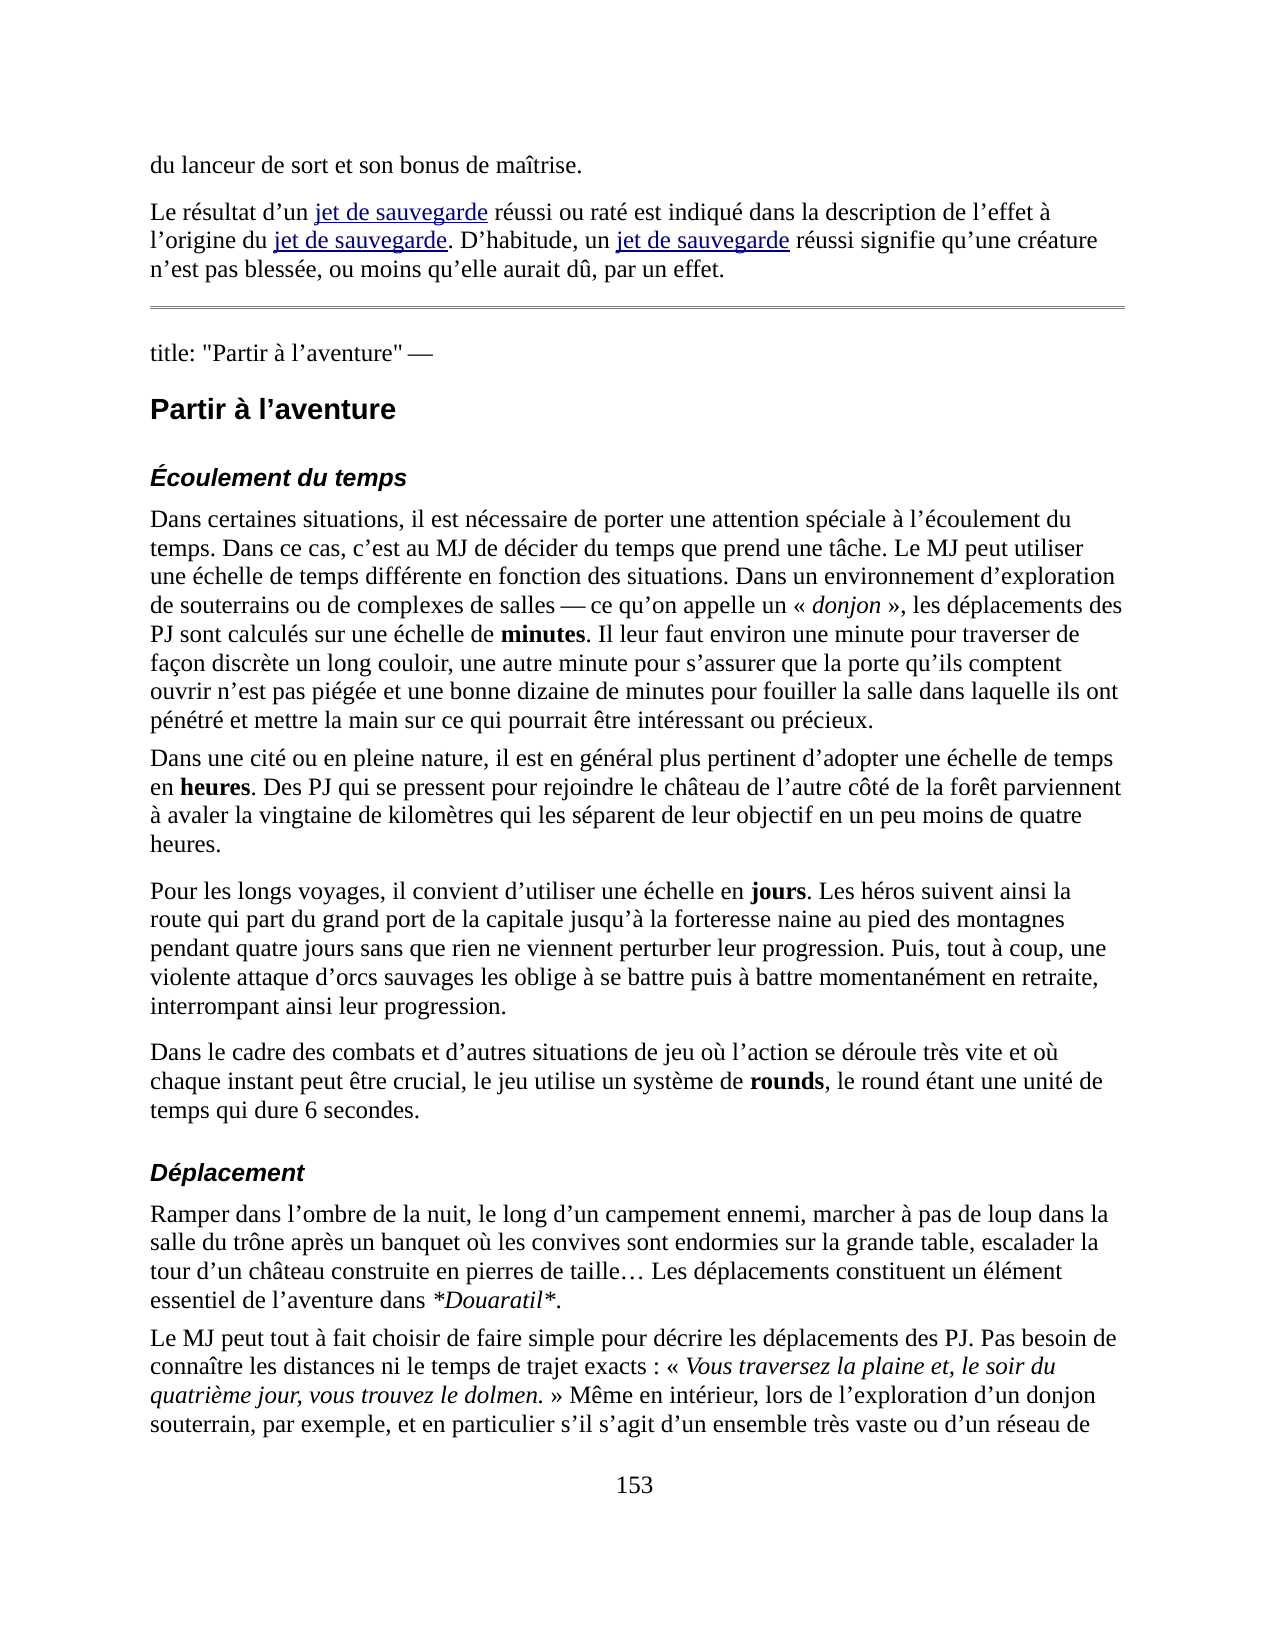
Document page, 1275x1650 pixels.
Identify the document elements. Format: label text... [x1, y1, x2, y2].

subtitle Partir à l’aventure [150, 392, 1125, 425]
text Le résultat d’un jet de sauvegarde réussi ou raté est indiqué dans la description de l’effet à l’origine du jet de sauvegarde. D’habitude, un jet de sauvegarde réussi signifie qu’une créature n’est pas blessée, ou moins qu’elle aurait dû, par un effet. [150, 197, 1125, 283]
text Ramper dans l’ombre de la nuit, le long d’un campement ennemi, marcher à pas de loup dans la salle du trône après un banquet où les convives sont endormies sur la grande table, escalader la tour d’un château construite en pierres de taille…​ Les déplacements constituent un élément essentiel de l’aventure dans *Douaratil*. [150, 1199, 1125, 1314]
text Pour les longs voyages, il convient d’utiliser une échelle en jours. Les héros suivent ainsi la route qui part du grand port de la capitale jusqu’à la forteresse naine au pied des montagnes pendant quatre jours sans que rien ne viennent perturber leur progression. Puis, tout à coup, une violente attaque d’orcs sauvages les oblige à se battre puis à battre momentanément en retraite, interrompant ainsi leur progression. [150, 876, 1125, 1019]
text Dans une cité ou en pleine nature, il est en général plus pertinent d’adopter une échelle de temps en heures. Des PJ qui se pressent pour rejoindre le château de l’autre côté de la forêt parviennent à avaler la vingtaine de kilomètres qui les séparent de leur objectif en un peu moins de quatre heures. [150, 743, 1125, 858]
text title: "Partir à l’aventure" — [150, 338, 1125, 367]
text Dans certaines situations, il est nécessaire de porter une attention spéciale à l’écoulement du temps. Dans ce cas, c’est au MJ de décider du temps que prend une tâche. Le MJ peut utiliser une échelle de temps différente en fonction des situations. Dans un environnement d’exploration de souterrains ou de complexes de salles — ce qu’on appelle un « donjon », les déplacements des PJ sont calculés sur une échelle de minutes. Il leur faut environ une minute pour traverser de façon discrète un long couloir, une autre minute pour s’assurer que la porte qu’ils comptent ouvrir n’est pas piégée et une bonne dizaine de minutes pour fouiller la salle dans laquelle ils ont pénétré et mettre la main sur ce qui pourrait être intéressant ou précieux. [150, 504, 1125, 734]
subtitle Écoulement du temps [150, 463, 1125, 491]
text du lanceur de sort et son bonus de maîtrise. [150, 150, 1125, 179]
text Le MJ peut tout à fait choisir de faire simple pour décrire les déplacements des PJ. Pas besoin de connaître les distances ni le temps de trajet exacts : « Vous traversez la plaine et, le soir du quatrième jour, vous trouvez le dolmen. » Même en intérieur, lors de l’exploration d’un donjon souterrain, par exemple, et en particulier s’il s’agit d’un ensemble très vaste ou d’un réseau de [150, 1323, 1125, 1438]
text Dans le cadre des combats et d’autres situations de jeu où l’action se déroule très vite et où chaque instant peut être crucial, le jeu utilise un système de rounds, le round étant une unité de temps qui dure 6 secondes. [150, 1037, 1125, 1124]
subtitle Déplacement [150, 1158, 1125, 1186]
